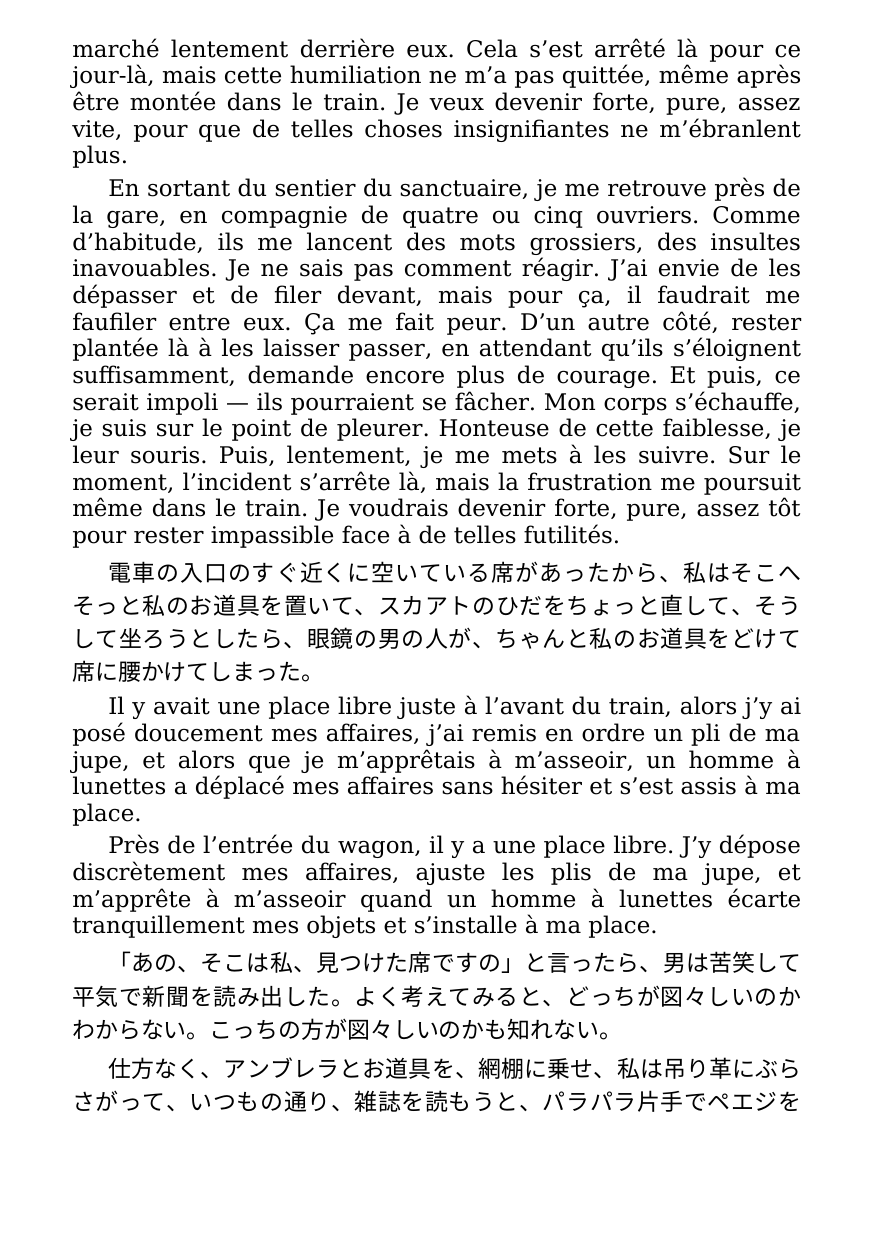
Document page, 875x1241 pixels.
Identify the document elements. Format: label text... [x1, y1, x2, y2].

text 仕方なく、アンブレラとお道具を、網棚に乗せ、私は吊り革にぶらさがって、いつもの通り、雑誌を読もうと、パラパラ片手でペエジを [72, 1051, 802, 1117]
text 「あの、そこは私、見つけた席ですの」と言ったら、男は苦笑して平気で新聞を読み出した。よく考えてみると、どっちが図々しいのかわからない。こっちの方が図々しいのかも知れない。 [72, 945, 802, 1045]
text Il y avait une place libre juste à l’avant du train, alors j’y ai posé doucement mes affaires, j’ai remis en ordre un pli de ma jupe, et alors que je m’apprêtais à m’asseoir, un homme à lunettes a déplacé mes affaires sans hésiter et s’est assis à ma place. [72, 693, 802, 827]
text En sortant du sentier du sanctuaire, je me retrouve près de la gare, en compagnie de quatre ou cinq ouvriers. Comme d’habitude, ils me lancent des mots grossiers, des insultes inavouables. Je ne sais pas comment réagir. J’ai envie de les dépasser et de filer devant, mais pour ça, il faudrait me faufiler entre eux. Ça me fait peur. D’un autre côté, rester plantée là à les laisser passer, en attendant qu’ils s’éloignent suffisamment, demande encore plus de courage. Et puis, ce serait impoli — ils pourraient se fâcher. Mon corps s’échauffe, je suis sur le point de pleurer. Honteuse de cette faiblesse, je leur souris. Puis, lentement, je me mets à les suivre. Sur le moment, l’incident s’arrête là, mais la frustration me poursuit même dans le train. Je voudrais devenir forte, pure, assez tôt pour rester impassible face à de telles futilités. [72, 175, 802, 549]
text marché lentement derrière eux. Cela s’est arrêté là pour ce jour-là, mais cette humiliation ne m’a pas quittée, même après être montée dans le train. Je veux devenir forte, pure, assez vite, pour que de telles choses insignifiantes ne m’ébranlent plus. [72, 36, 802, 169]
text Près de l’entrée du wagon, il y a une place libre. J’y dépose discrètement mes affaires, ajuste les plis de ma jupe, et m’apprête à m’asseoir quand un homme à lunettes écarte tranquillement mes objets et s’installe à ma place. [72, 833, 802, 939]
text 電車の入口のすぐ近くに空いている席があったから、私はそこへそっと私のお道具を置いて、スカアトのひだをちょっと直して、そうして坐ろうとしたら、眼鏡の男の人が、ちゃんと私のお道具をどけて席に腰かけてしまった。 [72, 554, 802, 687]
